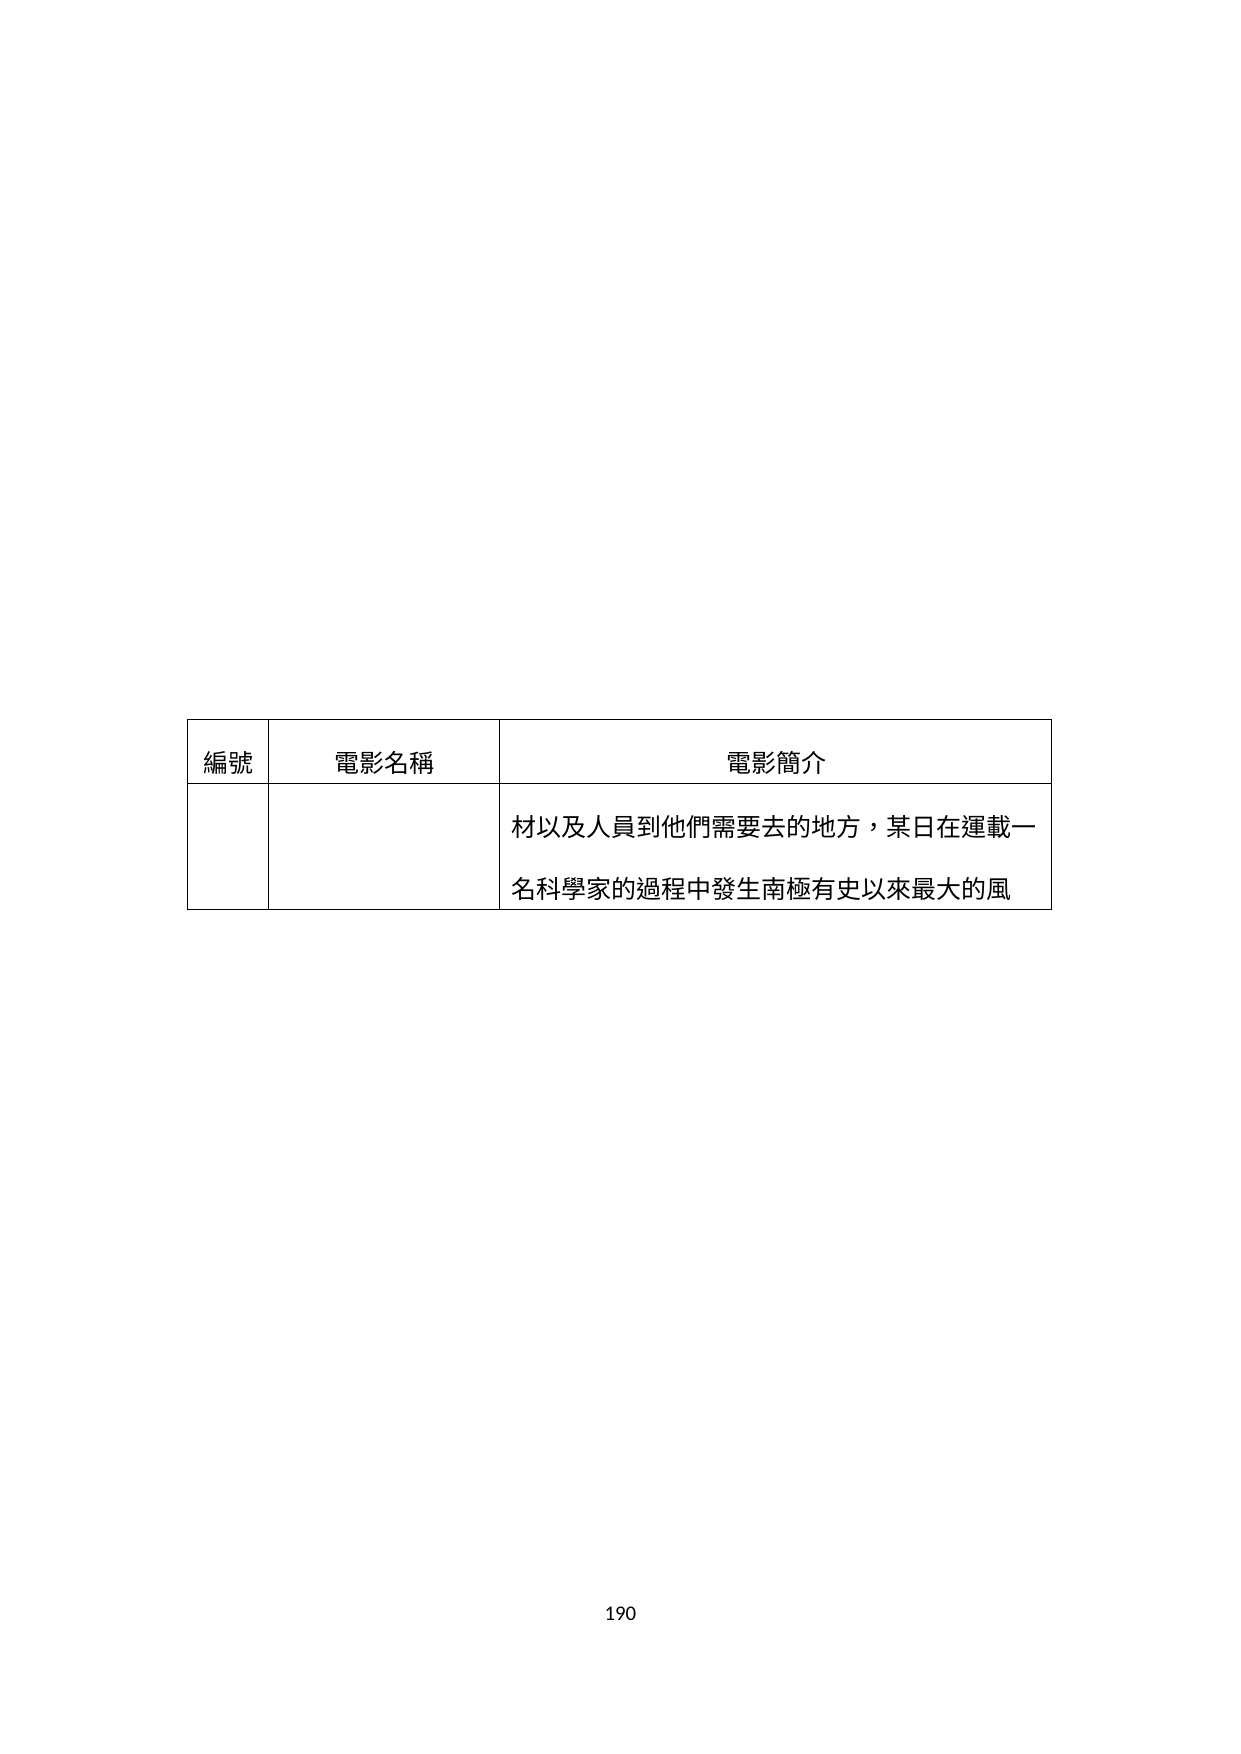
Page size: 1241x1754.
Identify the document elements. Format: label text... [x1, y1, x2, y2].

table_cell 材以及人員到他們需要去的地方，某日在運載一名科學家的過程中發生南極有史以來最大的風 [500, 784, 1051, 909]
table_header 編號 [188, 720, 268, 783]
table_header 電影名稱 [269, 720, 499, 783]
table_header 電影簡介 [500, 720, 1051, 783]
table_cell [188, 784, 268, 909]
table_cell [269, 784, 499, 909]
